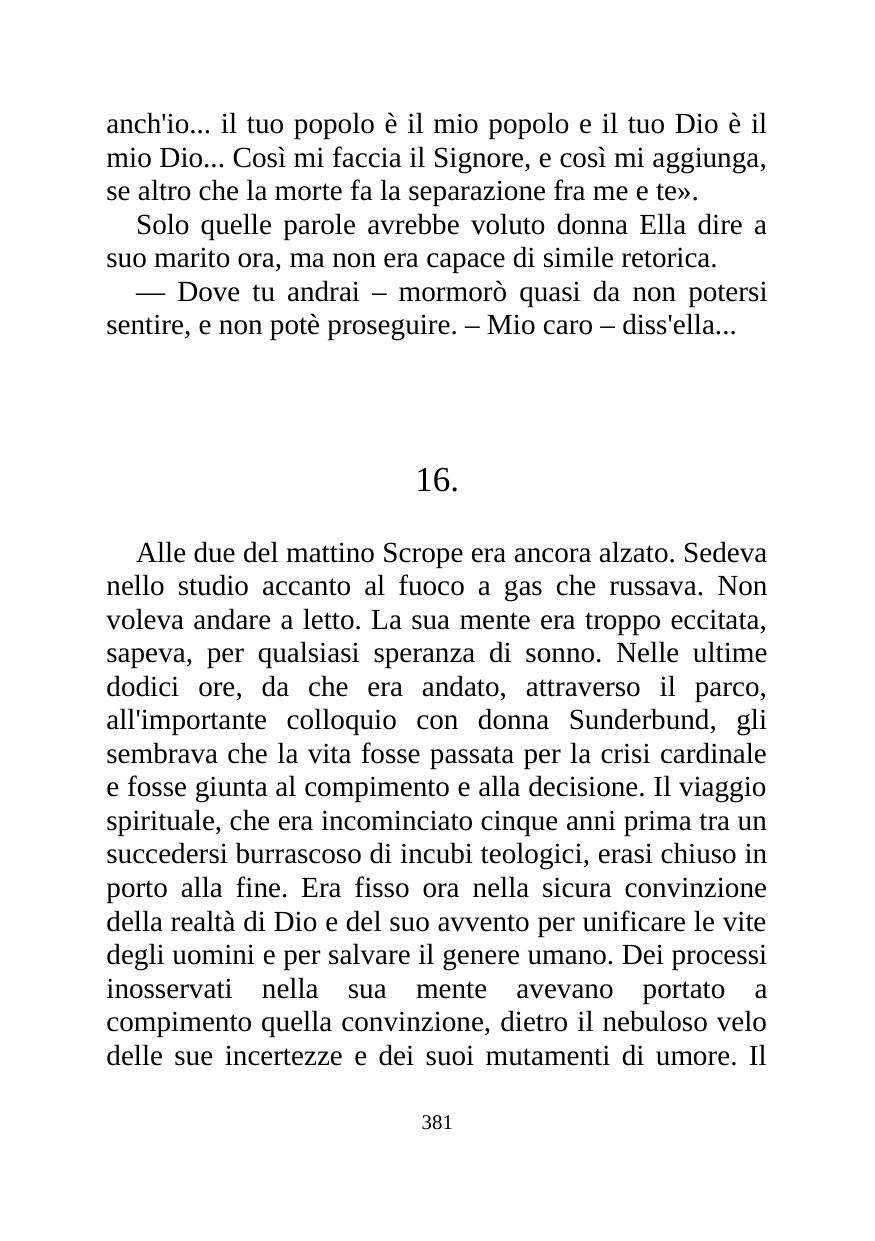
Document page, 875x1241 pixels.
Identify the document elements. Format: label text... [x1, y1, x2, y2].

text Alle due del mattino Scrope era ancora alzato. Sedeva nello studio accanto al fuoco a gas che russava. Non voleva andare a letto. La sua mente era troppo eccitata, sapeva, per qualsiasi speranza di sonno. Nelle ultime dodici ore, da che era andato, attraverso il parco, all'importante colloquio con donna Sunderbund, gli sembrava che la vita fosse passata per la crisi cardinale e fosse giunta al compimento e alla decisione. Il viaggio spirituale, che era incominciato cinque anni prima tra un succedersi burrascoso di incubi teologici, erasi chiuso in porto alla fine. Era fisso ora nella sicura convinzione della realtà di Dio e del suo avvento per unificare le vite degli uomini e per salvare il genere umano. Dei processi inosservati nella sua mente avevano portato a compimento quella convinzione, dietro il nebuloso velo delle sue incertezze e dei suoi mutamenti di umore. Il [106, 535, 768, 1071]
text Solo quelle parole avrebbe voluto donna Ella dire a suo marito ora, ma non era capace di simile retorica. [106, 207, 768, 274]
subtitle 16. [106, 459, 768, 499]
text — Dove tu andrai – mormorò quasi da non potersi sentire, e non potè proseguire. – Mio caro – diss'ella... [106, 274, 768, 341]
text anch'io... il tuo popolo è il mio popolo e il tuo Dio è il mio Dio... Così mi faccia il Signore, e così mi aggiunga, se altro che la morte fa la separazione fra me e te». [106, 106, 768, 207]
